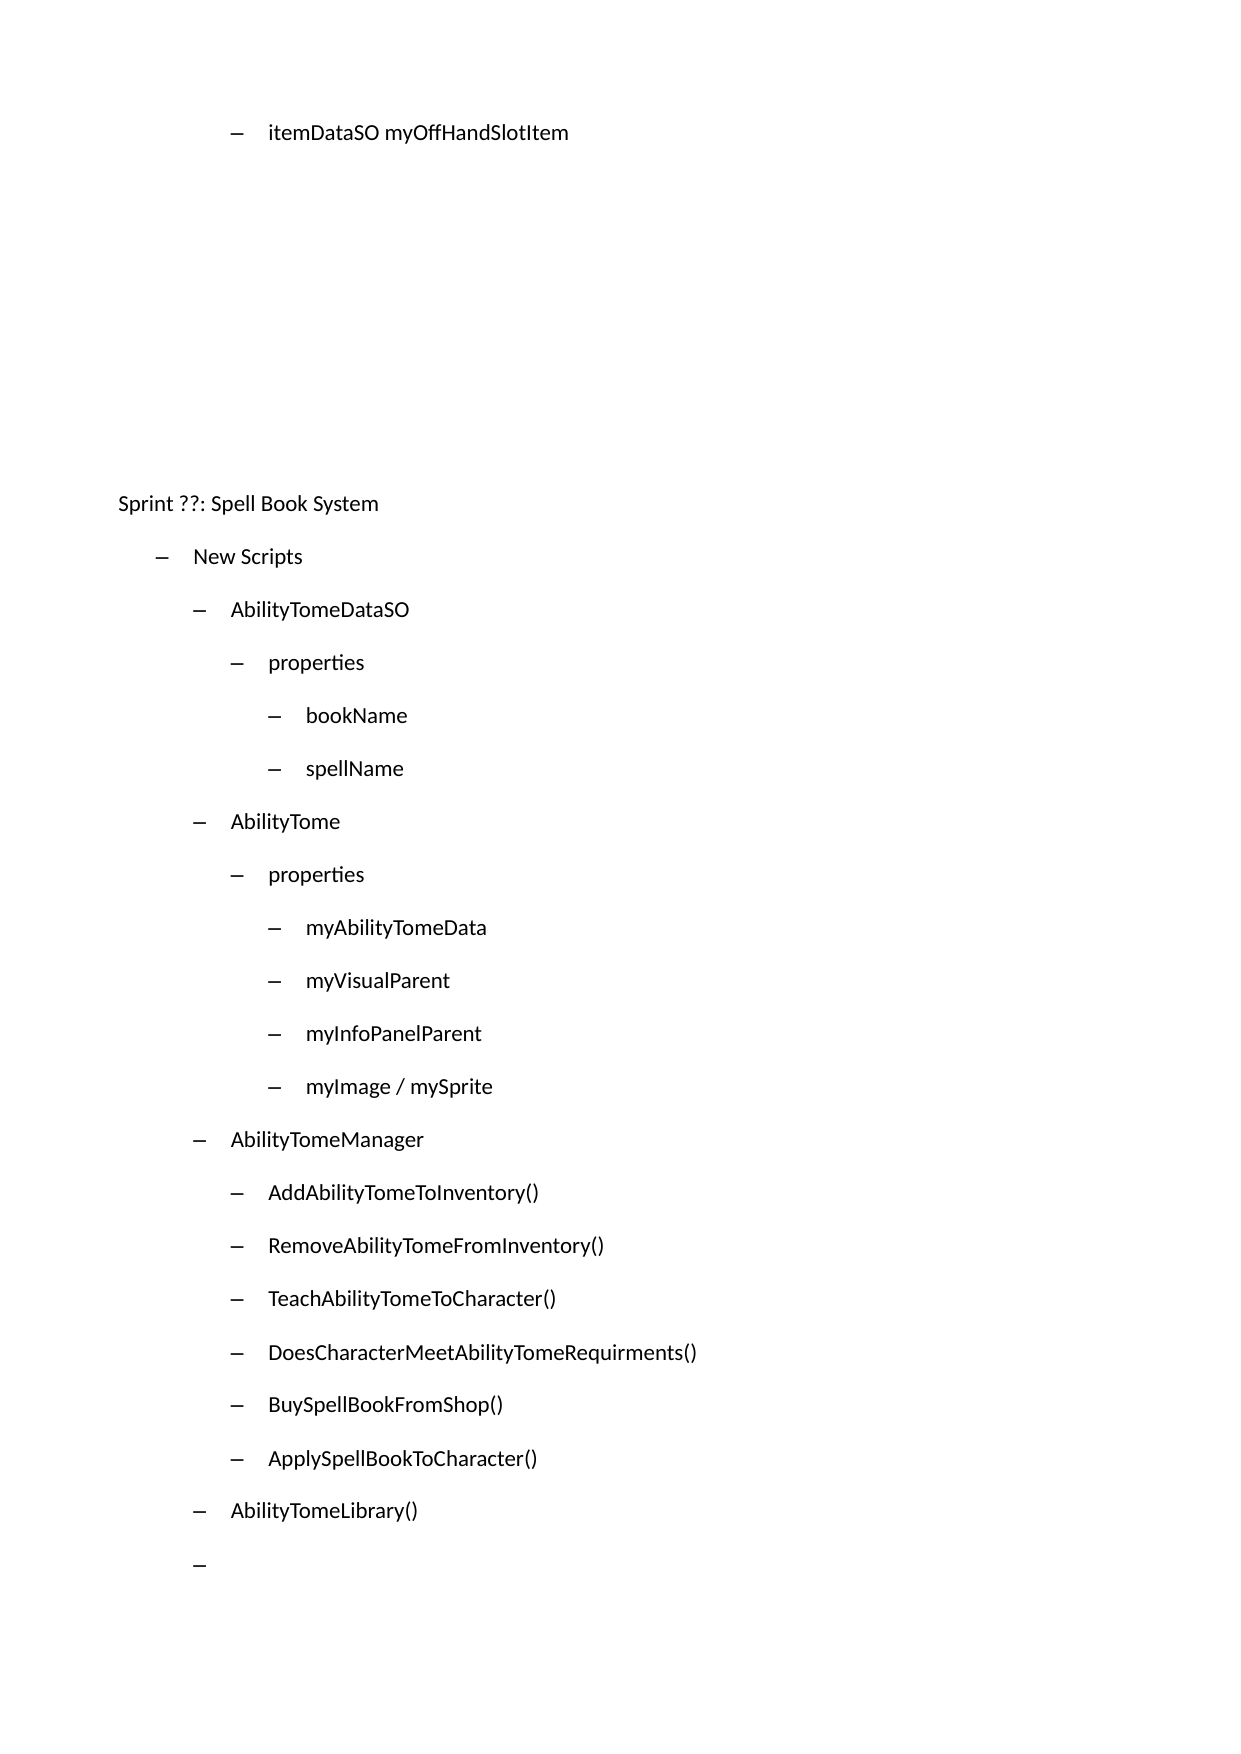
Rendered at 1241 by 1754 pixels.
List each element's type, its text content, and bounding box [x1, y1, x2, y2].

list spellName [268, 754, 1122, 782]
list bookName [268, 701, 1122, 729]
list AddAbilityTomeToInventory() [231, 1178, 1122, 1207]
text Sprint ??: Spell Book System [118, 489, 1122, 517]
list BuySpellBookFromShop() [231, 1391, 1122, 1419]
list RemoveAbilityTomeFromInventory() [231, 1232, 1122, 1259]
list properties [231, 648, 1122, 676]
list myAbilityTomeData [268, 913, 1122, 941]
list AbilityTome [193, 807, 1122, 835]
list itemDataSO myOffHandSlotItem [231, 118, 1122, 146]
list properties [231, 860, 1122, 888]
list myVisualParent [268, 966, 1122, 994]
list TeachAbilityTomeToCharacter() [231, 1284, 1122, 1313]
list DoesCharacterMeetAbilityTomeRequirments() [231, 1338, 1122, 1366]
list AbilityTomeDataSO [193, 595, 1122, 623]
list myImage / mySprite [268, 1072, 1122, 1101]
list ApplySpellBookToCharacter() [231, 1444, 1122, 1472]
list myInfoPanelParent [268, 1019, 1122, 1047]
list New Scripts [156, 542, 1122, 570]
list AbilityTomeManager [193, 1126, 1122, 1153]
list AbilityTomeLibrary() [193, 1497, 1122, 1525]
